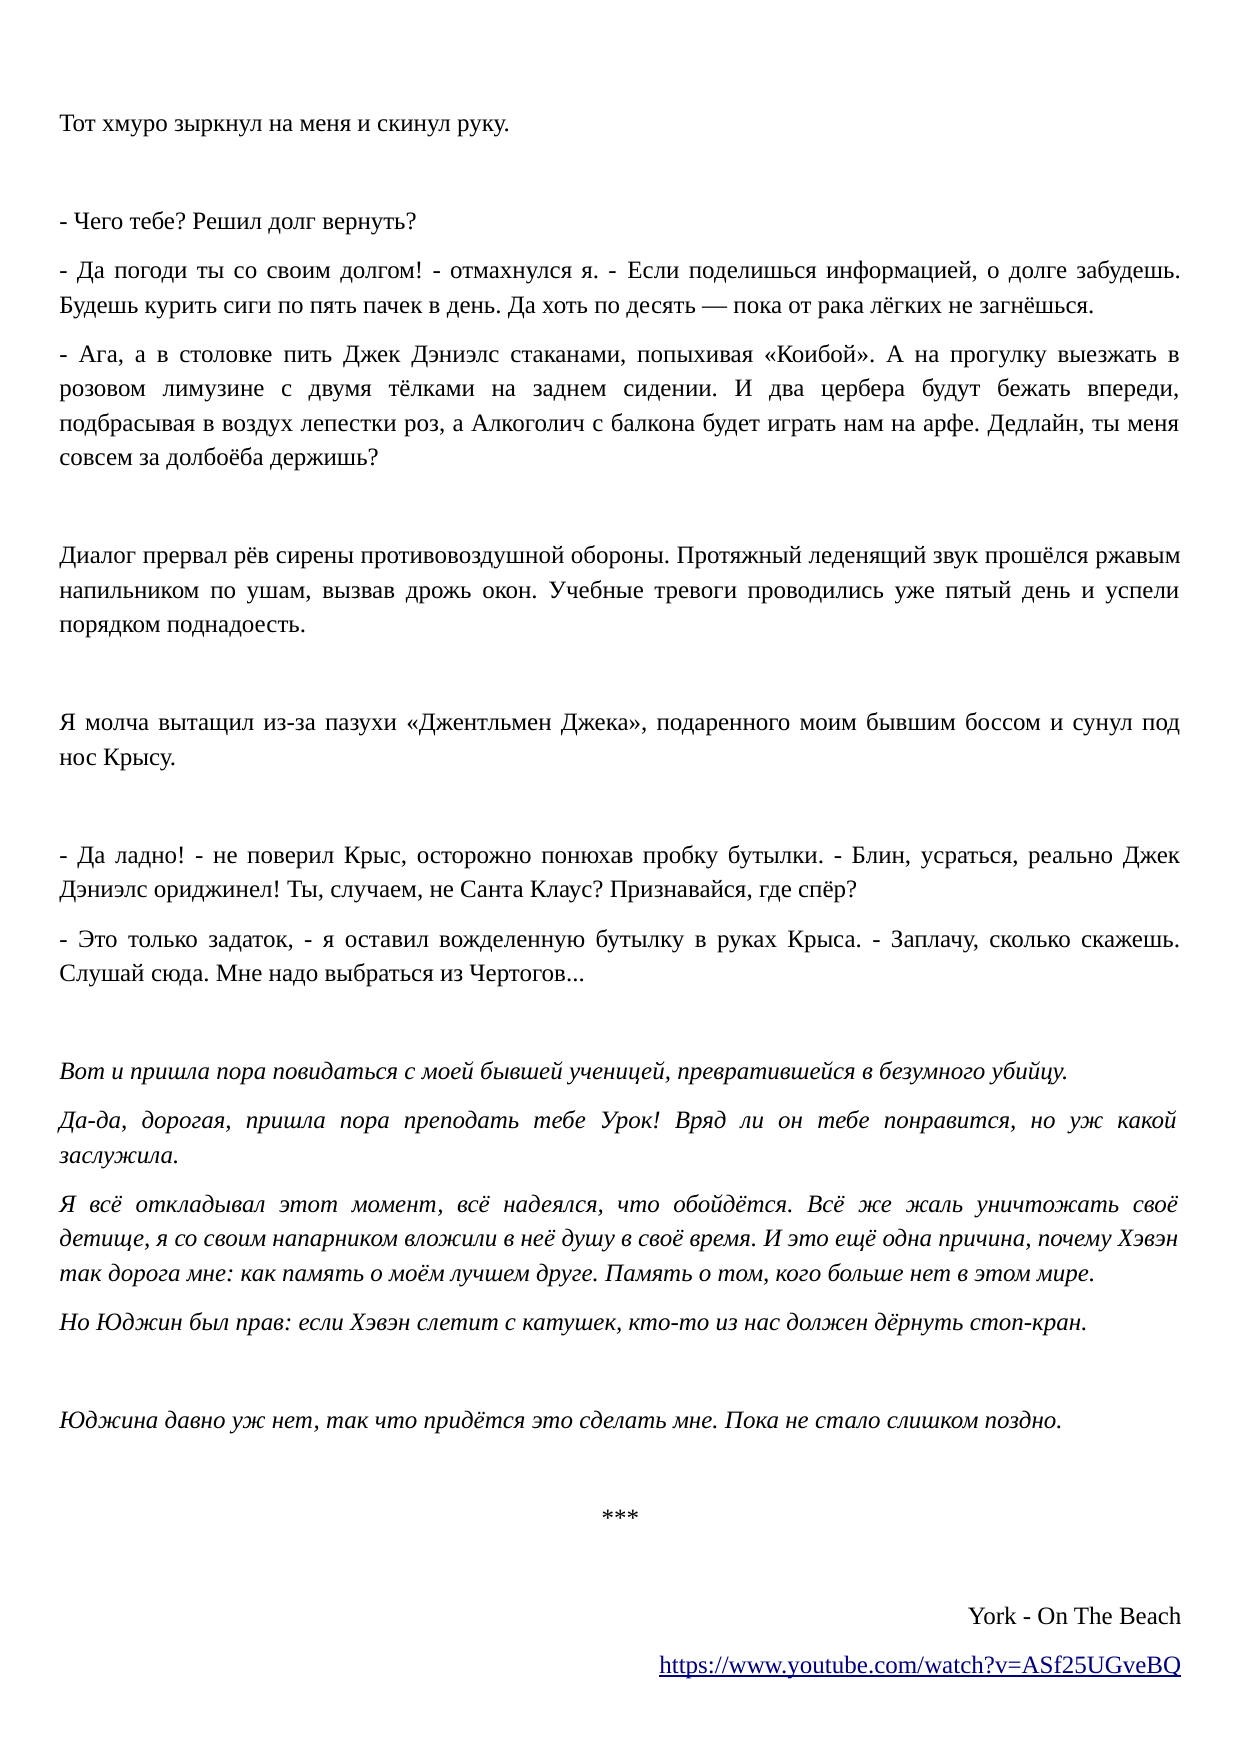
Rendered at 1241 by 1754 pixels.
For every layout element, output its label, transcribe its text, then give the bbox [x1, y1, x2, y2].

text Я всё откладывал этот момент, всё надеялся, что обойдётся. Всё же жаль уничтожать своё детище, я со своим напарником вложили в неё душу в своё время. И это ещё одна причина, почему Хэвэн так дорога мне: как память о моём лучшем друге. Память о том, кого больше нет в этом мире. [59, 1189, 1181, 1287]
text Вот и пришла пора повидаться с моей бывшей ученицей, превратившейся в безумного убийцу. [59, 1056, 1181, 1085]
text - Ага, а в столовке пить Джек Дэниэлс стаканами, попыхивая «Коибой». А на прогулку выезжать в розовом лимузине с двумя тёлками на заднем сидении. И два цербера будут бежать впереди, подбрасывая в воздух лепестки роз, а Алкоголич с балкона будет играть нам на арфе. Дедлайн, ты меня совсем за долбоёба держишь? [59, 339, 1181, 471]
text Да-да, дорогая, пришла пора преподать тебе Урок! Вряд ли он тебе понравится, но уж какой заслужила. [59, 1105, 1181, 1168]
text Юджина давно уж нет, так что придётся это сделать мне. Пока не стало слишком поздно. [59, 1405, 1181, 1434]
text York - On The Beach [59, 1601, 1181, 1630]
text - Да ладно! - не поверил Крыс, осторожно понюхав пробку бутылки. - Блин, усраться, реально Джек Дэниэлс ориджинел! Ты, случаем, не Санта Клаус? Признавайся, где спёр? [59, 840, 1181, 903]
text - Да погоди ты со своим долгом! - отмахнулся я. - Если поделишься информацией, о долге забудешь. Будешь курить сиги по пять пачек в день. Да хоть по десять — пока от рака лёгких не загнёшься. [59, 255, 1181, 318]
text - Это только задаток, - я оставил вожделенную бутылку в руках Крыса. - Заплачу, сколько скажешь. Слушай сюда. Мне надо выбраться из Чертогов... [59, 924, 1181, 987]
text *** [59, 1503, 1181, 1532]
text https://www.youtube.com/watch?v=ASf25UGveBQ [59, 1650, 1181, 1679]
text - Чего тебе? Решил долг вернуть? [59, 206, 1181, 235]
text Но Юджин был прав: если Хэвэн слетит с катушек, кто-то из нас должен дёрнуть стоп-кран. [59, 1307, 1181, 1336]
text Диалог прервал рёв сирены противовоздушной обороны. Протяжный леденящий звук прошёлся ржавым напильником по ушам, вызвав дрожь окон. Учебные тревоги проводились уже пятый день и успели порядком поднадоесть. [59, 540, 1181, 638]
text Тот хмуро зыркнул на меня и скинул руку. [59, 108, 1181, 137]
text Я молча вытащил из-за пазухи «Джентльмен Джека», подаренного моим бывшим боссом и сунул под нос Крысу. [59, 707, 1181, 771]
